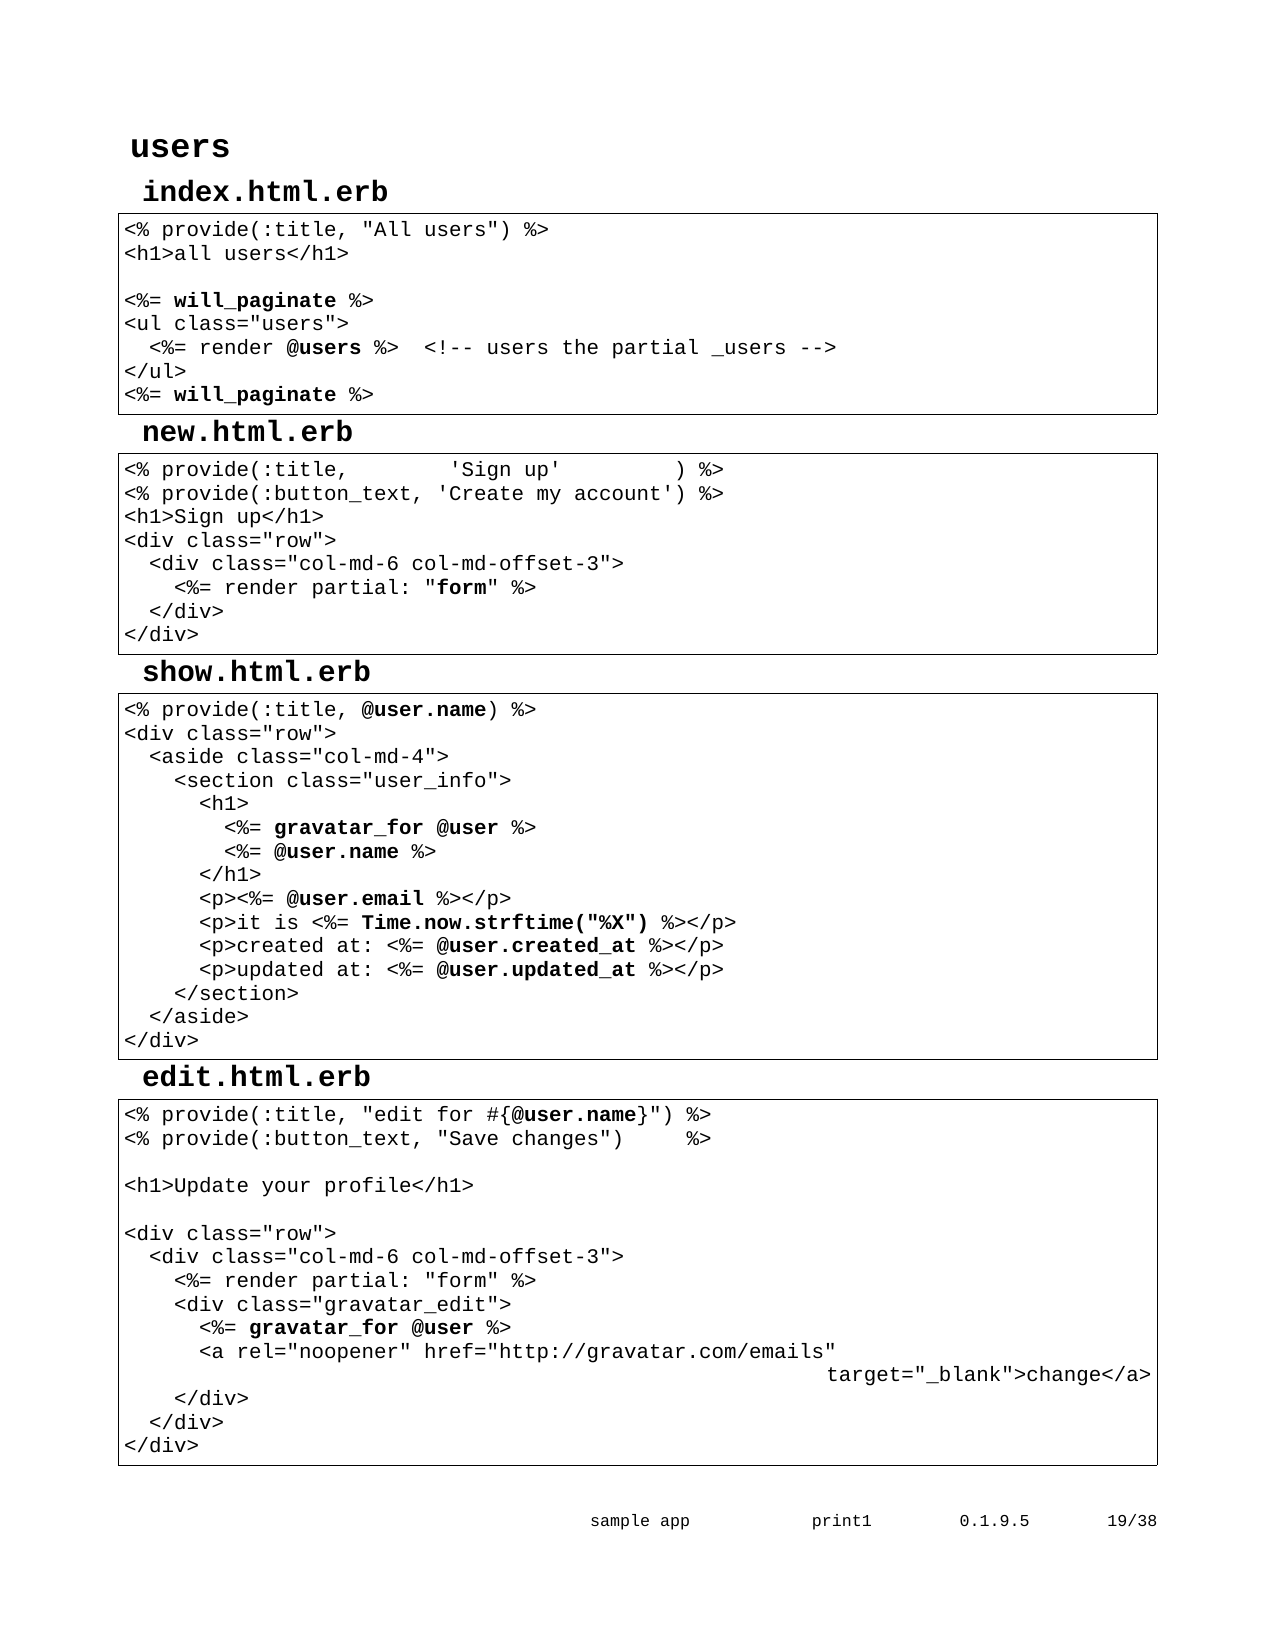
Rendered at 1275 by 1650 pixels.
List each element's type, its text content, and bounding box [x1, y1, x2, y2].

table_header <% provide(:title, "All users") %> <h1>all users</h1> <%= will_paginate %> <ul class="users"> <%= render @users %> <!-- users the partial _users --> </ul> <%= will_paginate %> [119, 214, 1157, 414]
subtitle users [130, 130, 1157, 168]
table_header <% provide(:title, 'Sign up' ) %> <% provide(:button_text, 'Create my account') %> <h1>Sign up</h1> <div class="row"> <div class="col-md-6 col-md-offset-3"> <%= render partial: "form" %> </div> </div> [119, 454, 1157, 654]
subtitle edit.html.erb [142, 1062, 1157, 1096]
table_header <% provide(:title, @user.name) %> <div class="row"> <aside class="col-md-4"> <section class="user_info"> <h1> <%= gravatar_for @user %> <%= @user.name %> </h1> <p><%= @user.email %></p> <p>it is <%= Time.now.strftime("%X") %></p> <p>created at: <%= @user.created_at %></p> <p>updated at: <%= @user.updated_at %></p> </section> </aside> </div> [119, 694, 1157, 1059]
subtitle new.html.erb [142, 417, 1157, 450]
table_header <% provide(:title, "edit for #{@user.name}") %> <% provide(:button_text, "Save changes") %> <h1>Update your profile</h1> <div class="row"> <div class="col-md-6 col-md-offset-3"> <%= render partial: "form" %> <div class="gravatar_edit"> <%= gravatar_for @user %> <a rel="noopener" href="http://gravatar.com/emails" target="_blank">change</a> </div> </div> </div> [119, 1100, 1157, 1465]
subtitle show.html.erb [142, 657, 1157, 690]
subtitle index.html.erb [142, 177, 1157, 210]
